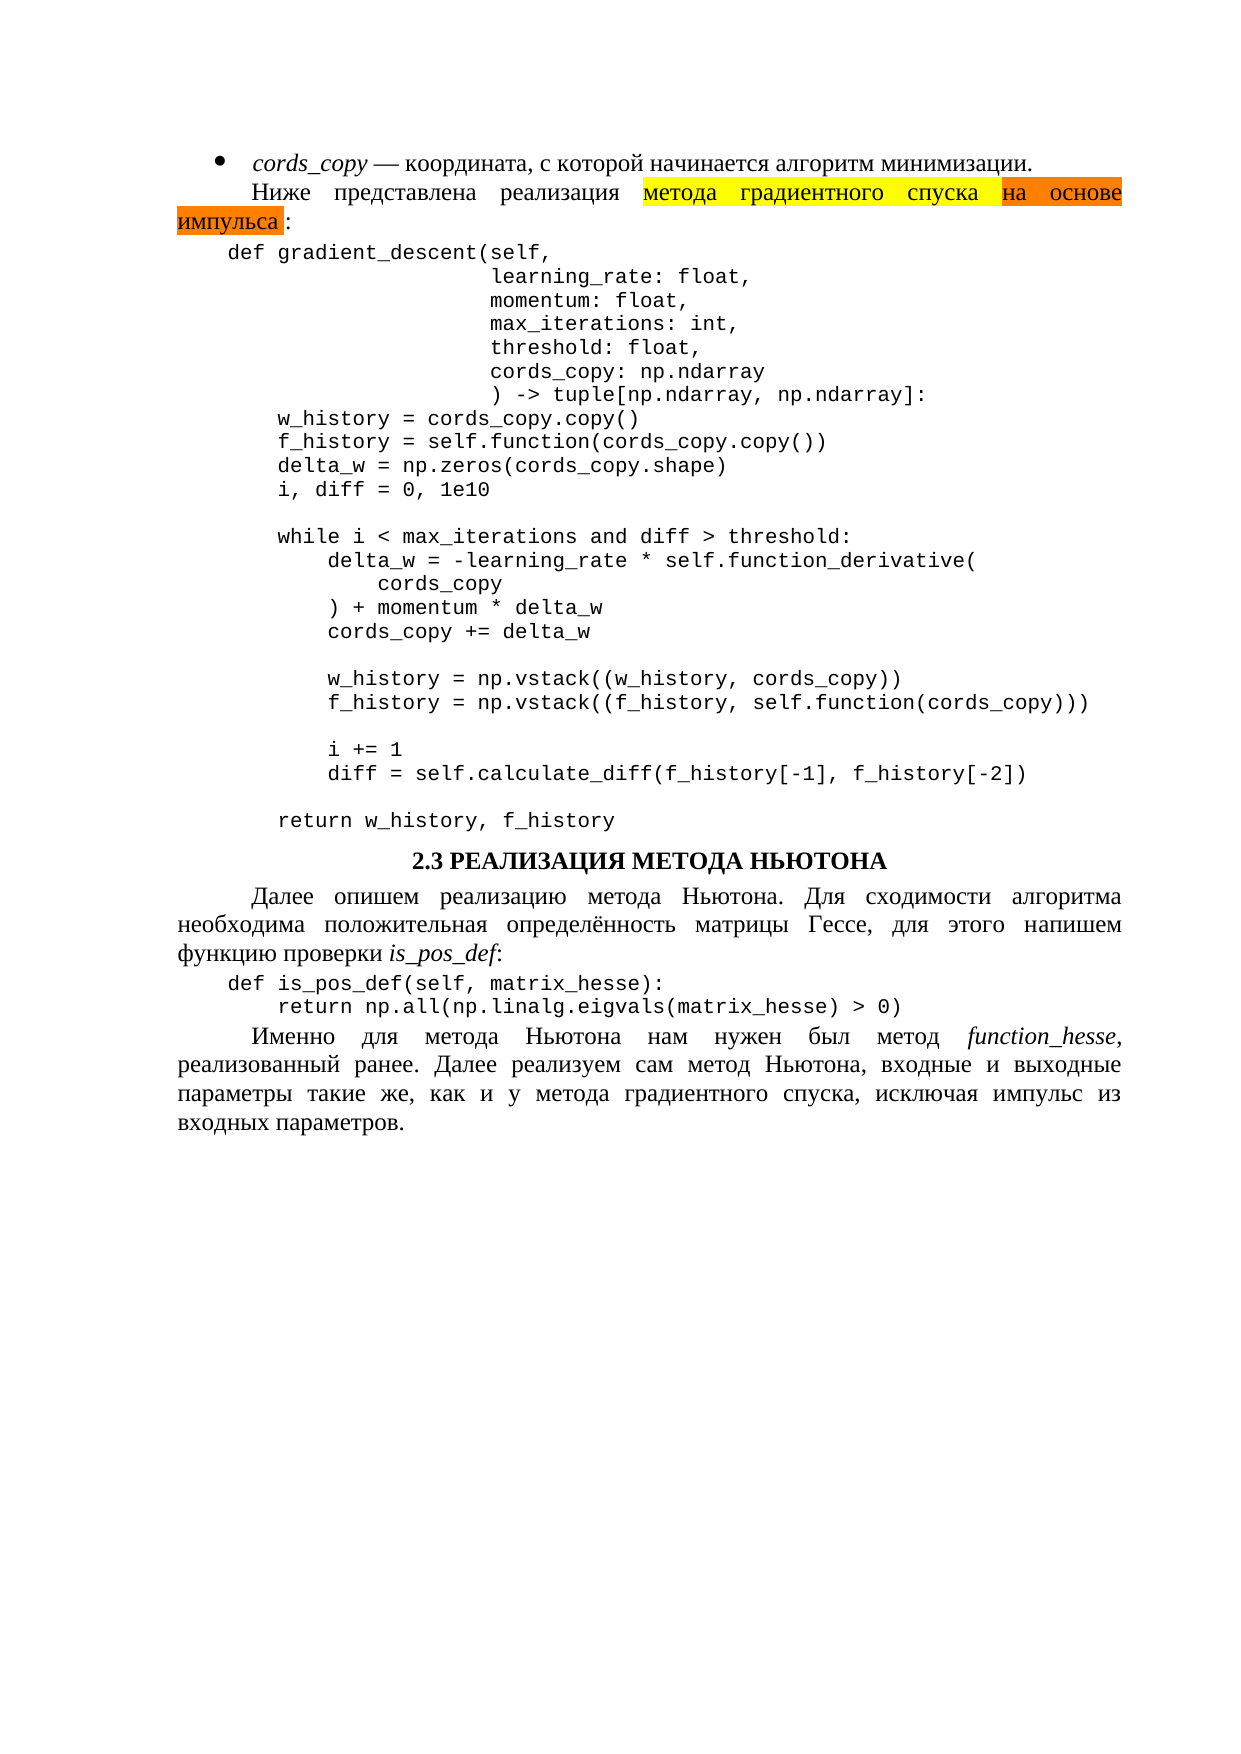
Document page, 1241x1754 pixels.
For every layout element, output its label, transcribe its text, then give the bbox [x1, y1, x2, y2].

list cords_copy — координата, с которой начинается алгоритм минимизации. [215, 148, 1122, 177]
text Далее опишем реализацию метода Ньютона. Для сходимости алгоритма необходима положительная определённость матрицы Гессе, для этого напишем функцию проверки is_pos_def: [177, 881, 1122, 967]
text 2.3 Реализация метода ньютона [177, 235, 1122, 874]
text Ниже представлена реализация метода градиентного спуска на основе импульса : [177, 177, 1122, 235]
list Именно для метода Ньютона нам нужен был метод function_hesse, реализованный ранее. Далее реализуем сам метод Ньютона, входные и выходные параметры такие же, как и у метода градиентного спуска, исключая импульс из входных параметров. [177, 967, 1122, 1136]
